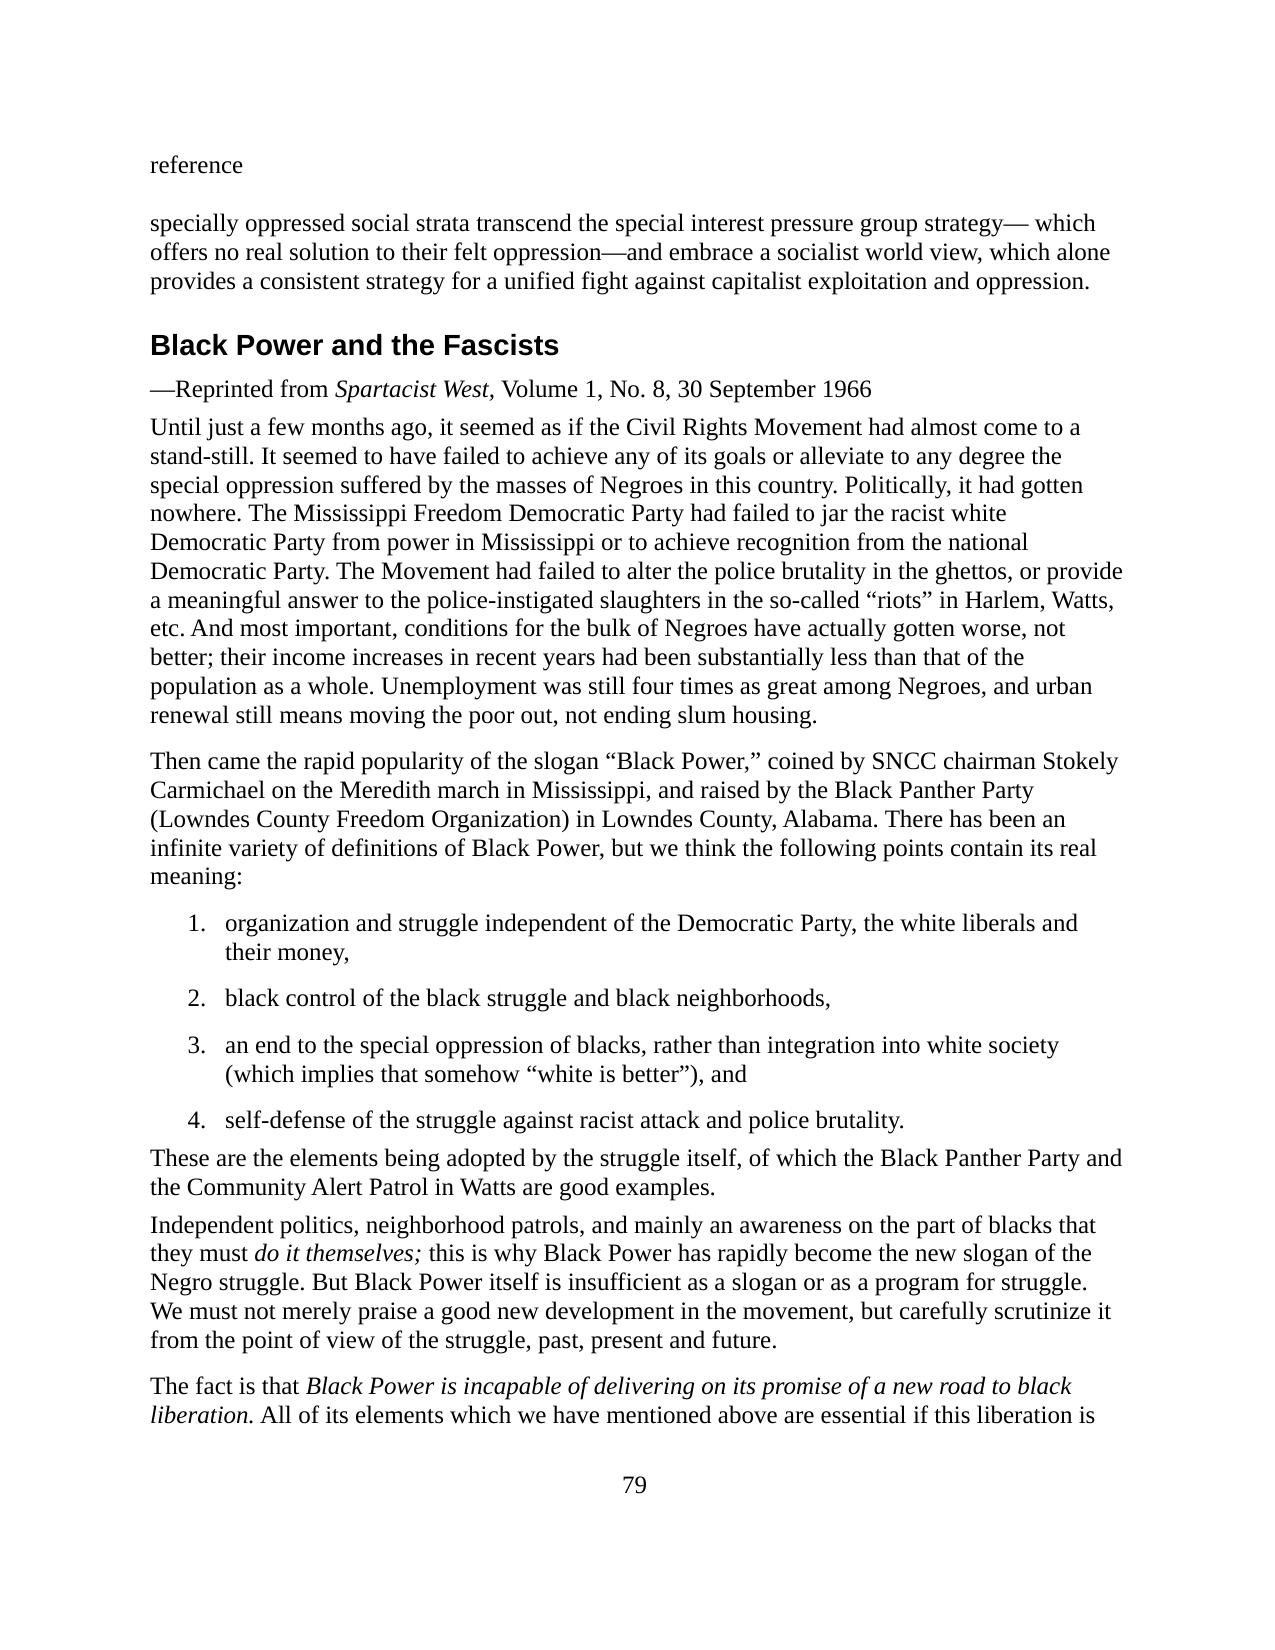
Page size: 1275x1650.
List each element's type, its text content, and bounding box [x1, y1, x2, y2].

subtitle Black Power and the Fascists [150, 328, 1125, 362]
list organization and struggle independent of the Democratic Party, the white liberals and their money, [187, 908, 1125, 966]
list an end to the special oppression of blacks, rather than integration into white society (which implies that somehow “white is better”), and [187, 1030, 1125, 1088]
text The fact is that Black Power is incapable of delivering on its promise of a new road to black liberation. All of its elements which we have mentioned above are essential if this liberation is [150, 1371, 1125, 1429]
text These are the elements being adopted by the struggle itself, of which the Black Panther Party and the Community Alert Patrol in Watts are good examples. [150, 1143, 1125, 1201]
text Until just a few months ago, it seemed as if the Civil Rights Movement had almost come to a stand-still. It seemed to have failed to achieve any of its goals or alleviate to any degree the special oppression suffered by the masses of Negroes in this country. Politically, it had gotten nowhere. The Mississippi Freedom Democratic Party had failed to jar the racist white Democratic Party from power in Mississippi or to achieve recognition from the national Democratic Party. The Movement had failed to alter the police brutality in the ghettos, or provide a meaningful answer to the police-instigated slaughters in the so-called “riots” in Harlem, Watts, etc. And most important, conditions for the bulk of Negroes have actually gotten worse, not better; their income increases in recent years had been substantially less than that of the population as a whole. Unemployment was still four times as great among Negroes, and urban renewal still means moving the poor out, not ending slum housing. [150, 412, 1125, 728]
text Then came the rapid popularity of the slogan “Black Power,” coined by SNCC chairman Stokely Carmichael on the Meredith march in Mississippi, and raised by the Black Panther Party (Lowndes County Freedom Organization) in Lowndes County, Alabama. There has been an infinite variety of definitions of Black Power, but we think the following points contain its real meaning: [150, 746, 1125, 890]
text specially oppressed social strata transcend the special interest pressure group strategy— which offers no real solution to their felt oppression—and embrace a socialist world view, which alone provides a consistent strategy for a unified fight against capitalist exploitation and oppression. [150, 208, 1125, 294]
list black control of the black struggle and black neighborhoods, [187, 983, 1125, 1012]
text —Reprinted from Spartacist West, Volume 1, No. 8, 30 September 1966 [150, 374, 1125, 403]
list self-defense of the struggle against racist attack and police brutality. [187, 1106, 1125, 1134]
text Independent politics, neighborhood patrols, and mainly an awareness on the part of blacks that they must do it themselves; this is why Black Power has rapidly become the new slogan of the Negro struggle. But Black Power itself is insufficient as a slogan or as a program for struggle. We must not merely praise a good new development in the movement, but carefully scrutinize it from the point of view of the struggle, past, present and future. [150, 1210, 1125, 1353]
